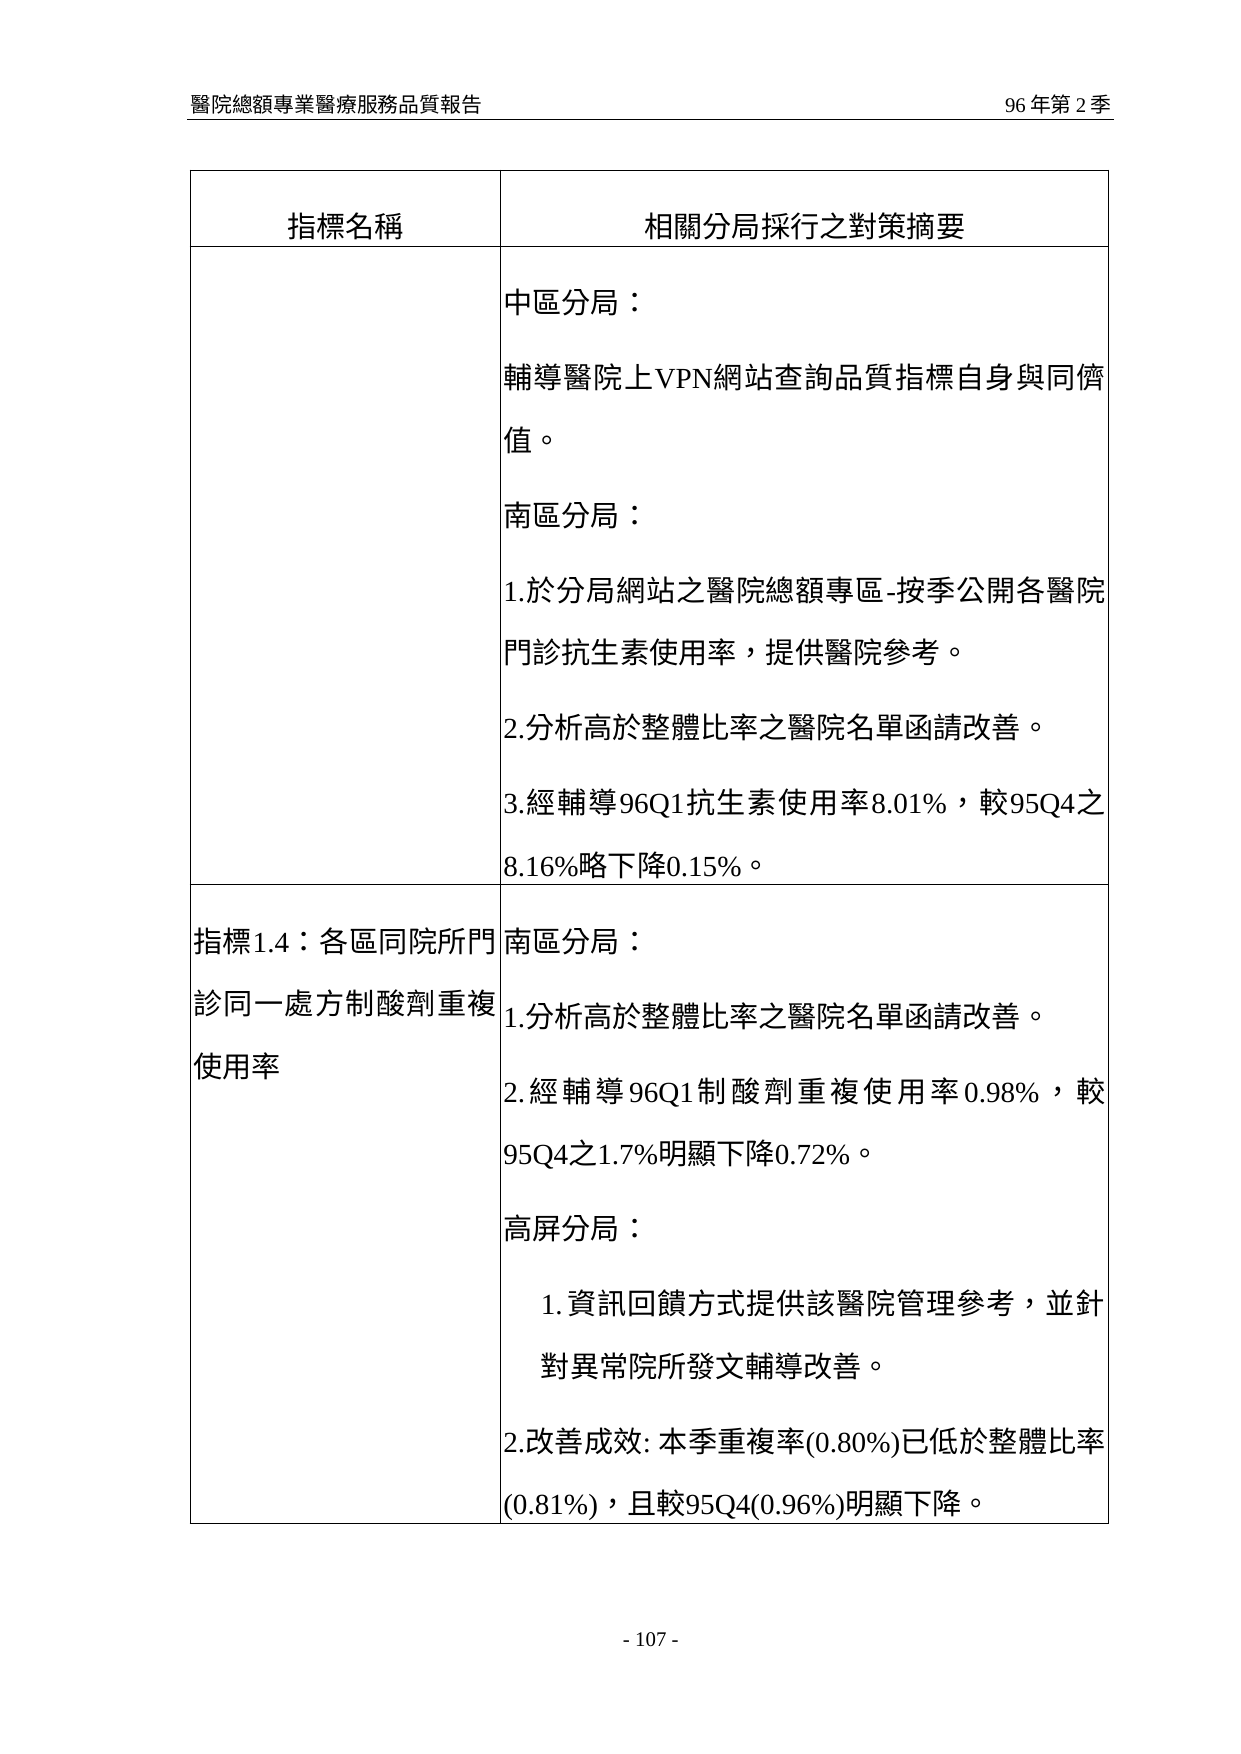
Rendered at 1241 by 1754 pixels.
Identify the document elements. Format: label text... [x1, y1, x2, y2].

table_cell [191, 247, 500, 884]
table_cell 指標1.4：各區同院所門診同一處方制酸劑重複使用率 [191, 885, 500, 1523]
table_header 指標名稱 [191, 171, 500, 246]
table_cell 中區分局： 輔導醫院上VPN網站查詢品質指標自身與同儕值。 南區分局： 1.於分局網站之醫院總額專區-按季公開各醫院門診抗生素使用率，提供醫院參考。 2.分析高於整體比率之醫院名單函請改善。 3.經輔導96Q1抗生素使用率8.01%，較95Q4之8.16%略下降0.15%。 [501, 247, 1108, 884]
table_header 相關分局採行之對策摘要 [501, 171, 1108, 246]
table_cell 南區分局： 1.分析高於整體比率之醫院名單函請改善。 2.經輔導96Q1制酸劑重複使用率0.98%，較95Q4之1.7%明顯下降0.72%。 高屏分局： 資訊回饋方式提供該醫院管理參考，並針對異常院所發文輔導改善。 2.改善成效: 本季重複率(0.80%)已低於整體比率(0.81%)，且較95Q4(0.96%)明顯下降。 [501, 885, 1108, 1523]
